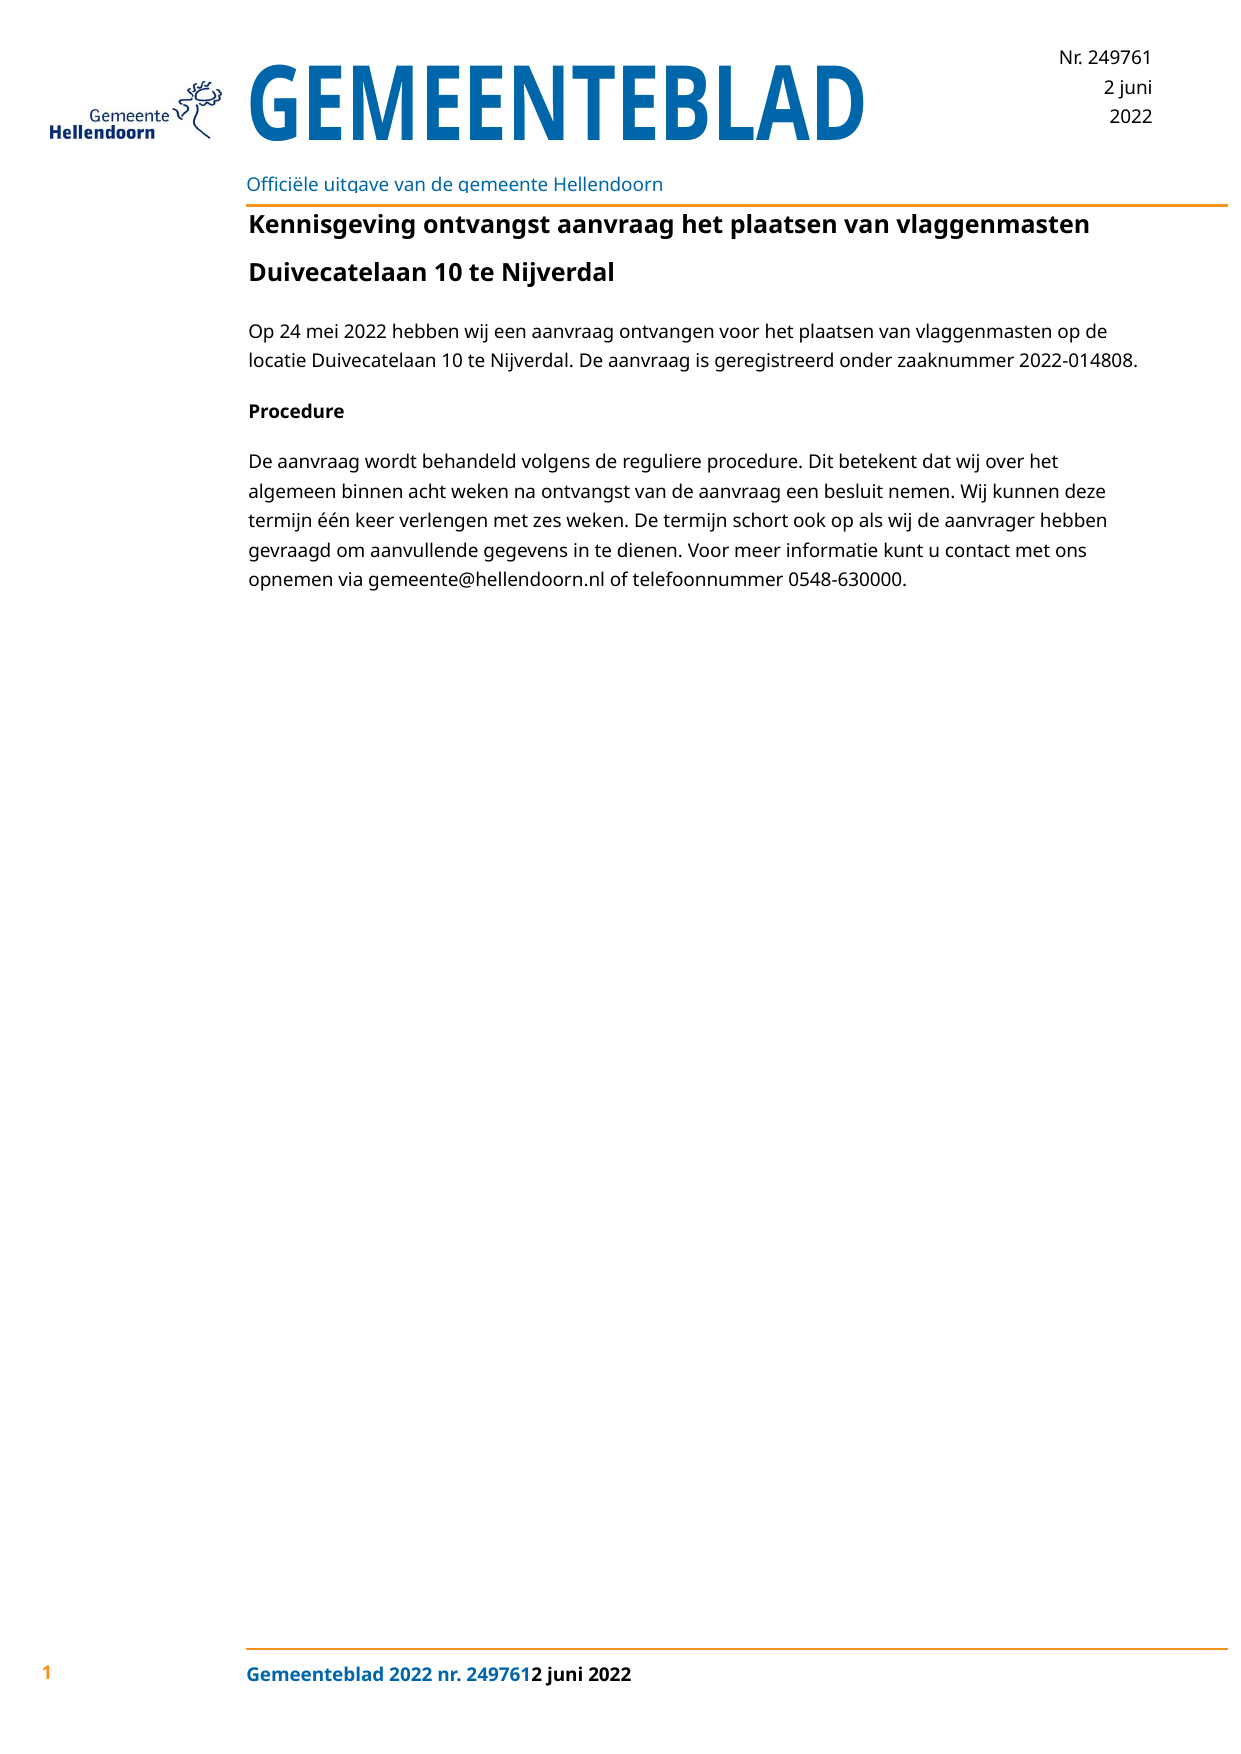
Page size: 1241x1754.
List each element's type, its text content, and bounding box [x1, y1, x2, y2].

text Kennisgeving ontvangst aanvraag het plaatsen van vlaggenmasten Duivecatelaan 10 te Nijverdal [248, 207, 1152, 288]
picture [41, 47, 231, 172]
text De aanvraag wordt behandeld volgens de reguliere procedure. Dit betekent dat wij over het algemeen binnen acht weken na ontvangst van de aanvraag een besluit nemen. Wij kunnen deze termijn één keer verlengen met zes weken. De termijn schort ook op als wij de aanvrager hebben gevraagd om aanvullende gegevens in te dienen. Voor meer informatie kunt u contact met ons opnemen via gemeente@hellendoorn.nl of telefoonnummer 0548-630000. [248, 448, 1152, 592]
text Procedure [248, 398, 1152, 424]
text Op 24 mei 2022 hebben wij een aanvraag ontvangen voor het plaatsen van vlaggenmasten op de locatie Duivecatelaan 10 te Nijverdal. De aanvraag is geregistreerd onder zaaknummer 2022-014808. [248, 318, 1152, 373]
